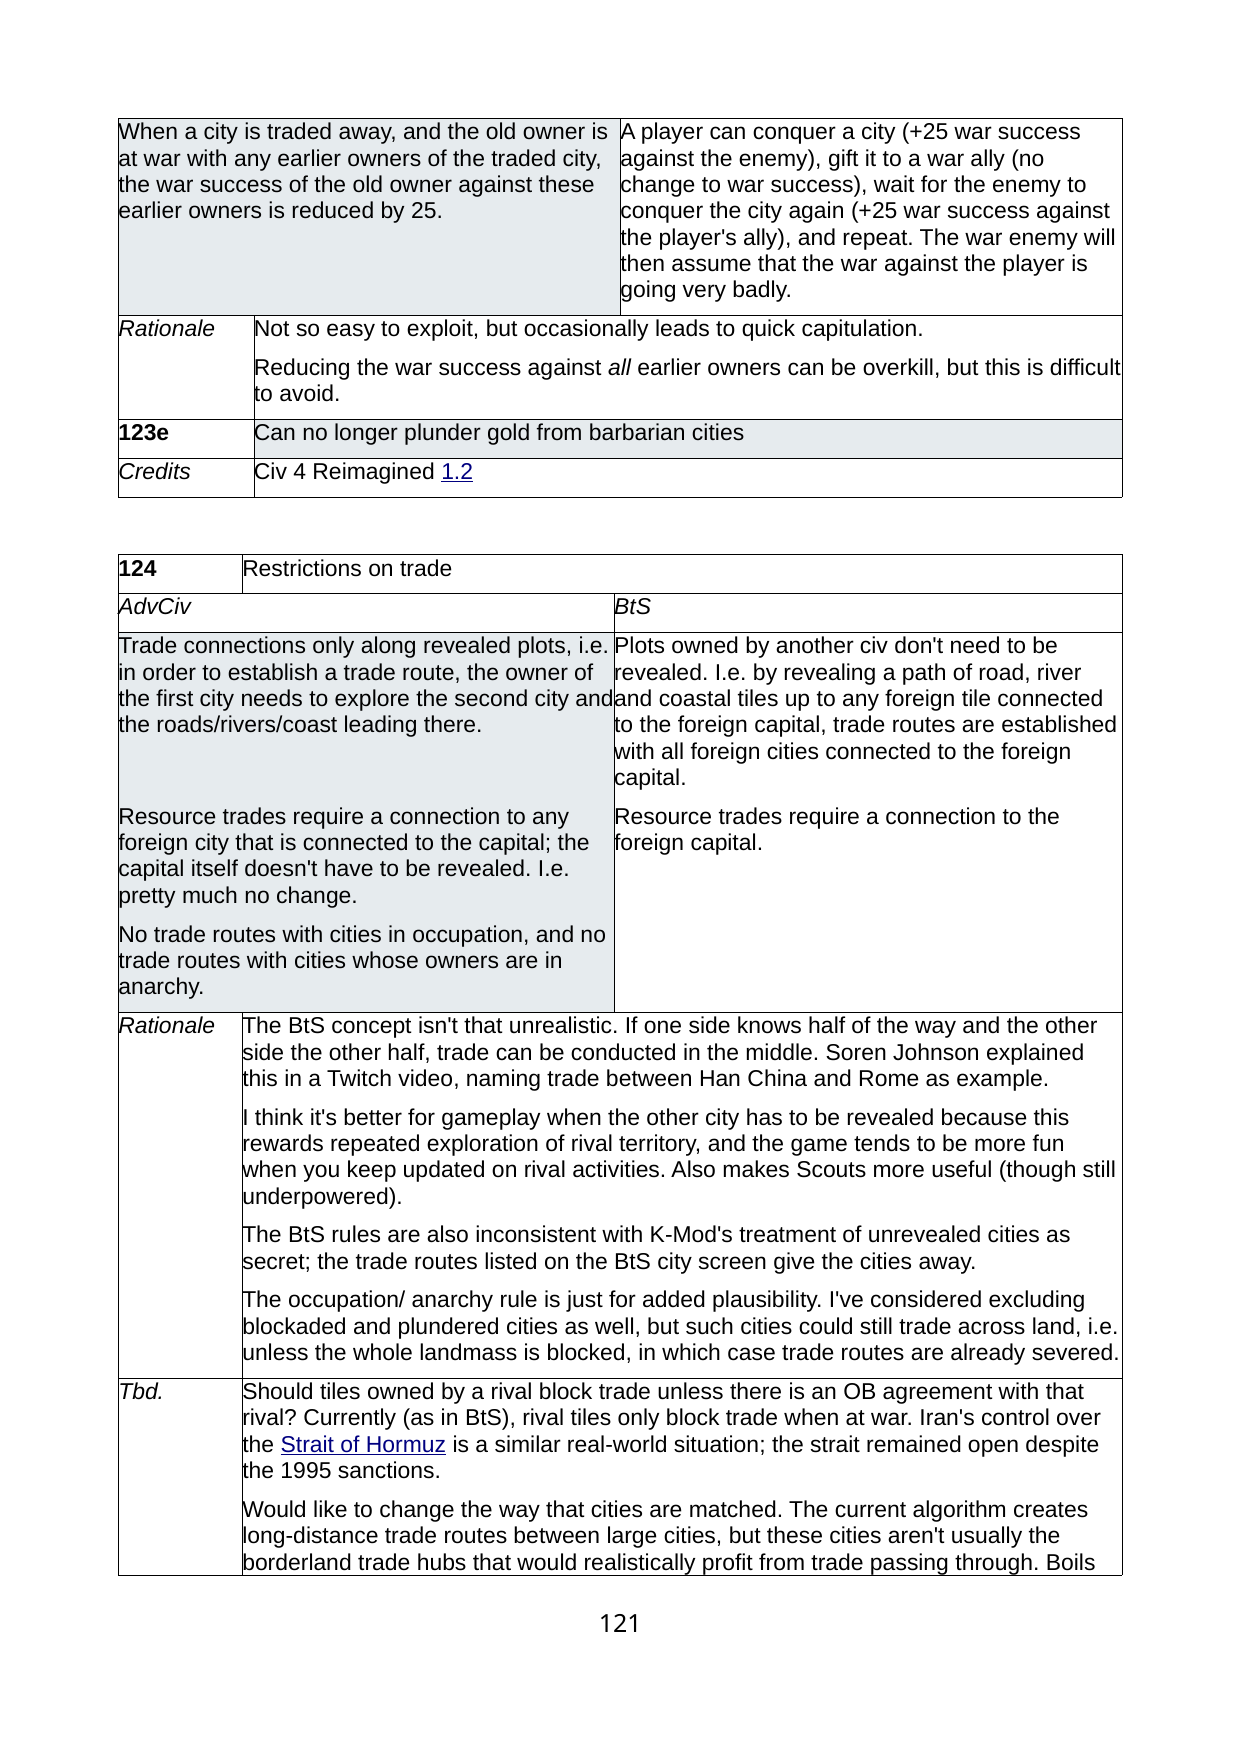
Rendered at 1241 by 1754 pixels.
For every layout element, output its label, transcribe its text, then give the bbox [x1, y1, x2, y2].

table_cell Plots owned by another civ don't need to be revealed. I.e. by revealing a path of road, river and coastal tiles up to any foreign tile connected to the foreign capital, trade routes are established with all foreign cities connected to the foreign capital. Resource trades require a connection to the foreign capital. [615, 633, 1122, 1012]
table_cell AdvCiv [119, 594, 614, 632]
table_cell A player can conquer a city (+25 war success against the enemy), gift it to a war ally (no change to war success), wait for the enemy to conquer the city again (+25 war success against the player's ally), and repeat. The war enemy will then assume that the war against the player is going very badly. [621, 119, 1122, 315]
table_cell 123e [119, 420, 254, 458]
table_header Restrictions on trade [243, 555, 1122, 593]
table_cell Can no longer plunder gold from barbarian cities [255, 420, 1122, 458]
table_cell When a city is traded away, and the old owner is at war with any earlier owners of the traded city, the war success of the old owner against these earlier owners is reduced by 25. [119, 119, 620, 315]
table_cell BtS [615, 594, 1122, 632]
table_cell Civ 4 Reimagined 1.2 [255, 459, 1122, 497]
table_cell Should tiles owned by a rival block trade unless there is an OB agreement with that rival? Currently (as in BtS), rival tiles only block trade when at war. Iran's control over the Strait of Hormuz is a similar real-world situation; the strait remained open despite the 1995 sanctions. Would like to change the way that cities are matched. The current algorithm creates long-distance trade routes between large cities, but these cities aren't usually the borderland trade hubs that would realistically profit from trade passing through. Boils [243, 1379, 1122, 1575]
table_cell Not so easy to exploit, but occasionally leads to quick capitulation. Reducing the war success against all earlier owners can be overkill, but this is difficult to avoid. [255, 316, 1122, 419]
table_cell Rationale [119, 1013, 242, 1378]
table_cell Rationale [119, 316, 254, 419]
table_cell Trade connections only along revealed plots, i.e. in order to establish a trade route, the owner of the first city needs to explore the second city and the roads/rivers/coast leading there. Resource trades require a connection to any foreign city that is connected to the capital; the capital itself doesn't have to be revealed. I.e. pretty much no change. No trade routes with cities in occupation, and no trade routes with cities whose owners are in anarchy. [119, 633, 614, 1012]
table_header 124 [119, 555, 242, 593]
table_cell Credits [119, 459, 254, 497]
table_cell The BtS concept isn't that unrealistic. If one side knows half of the way and the other side the other half, trade can be conducted in the middle. Soren Johnson explained this in a Twitch video, naming trade between Han China and Rome as example. I think it's better for gameplay when the other city has to be revealed because this rewards repeated exploration of rival territory, and the game tends to be more fun when you keep updated on rival activities. Also makes Scouts more useful (though still underpowered). The BtS rules are also inconsistent with K-Mod's treatment of unrevealed cities as secret; the trade routes listed on the BtS city screen give the cities away. The occupation/ anarchy rule is just for added plausibility. I've considered excluding blockaded and plundered cities as well, but such cities could still trade across land, i.e. unless the whole landmass is blocked, in which case trade routes are already severed. [243, 1013, 1122, 1378]
table_cell Tbd. [119, 1379, 242, 1575]
